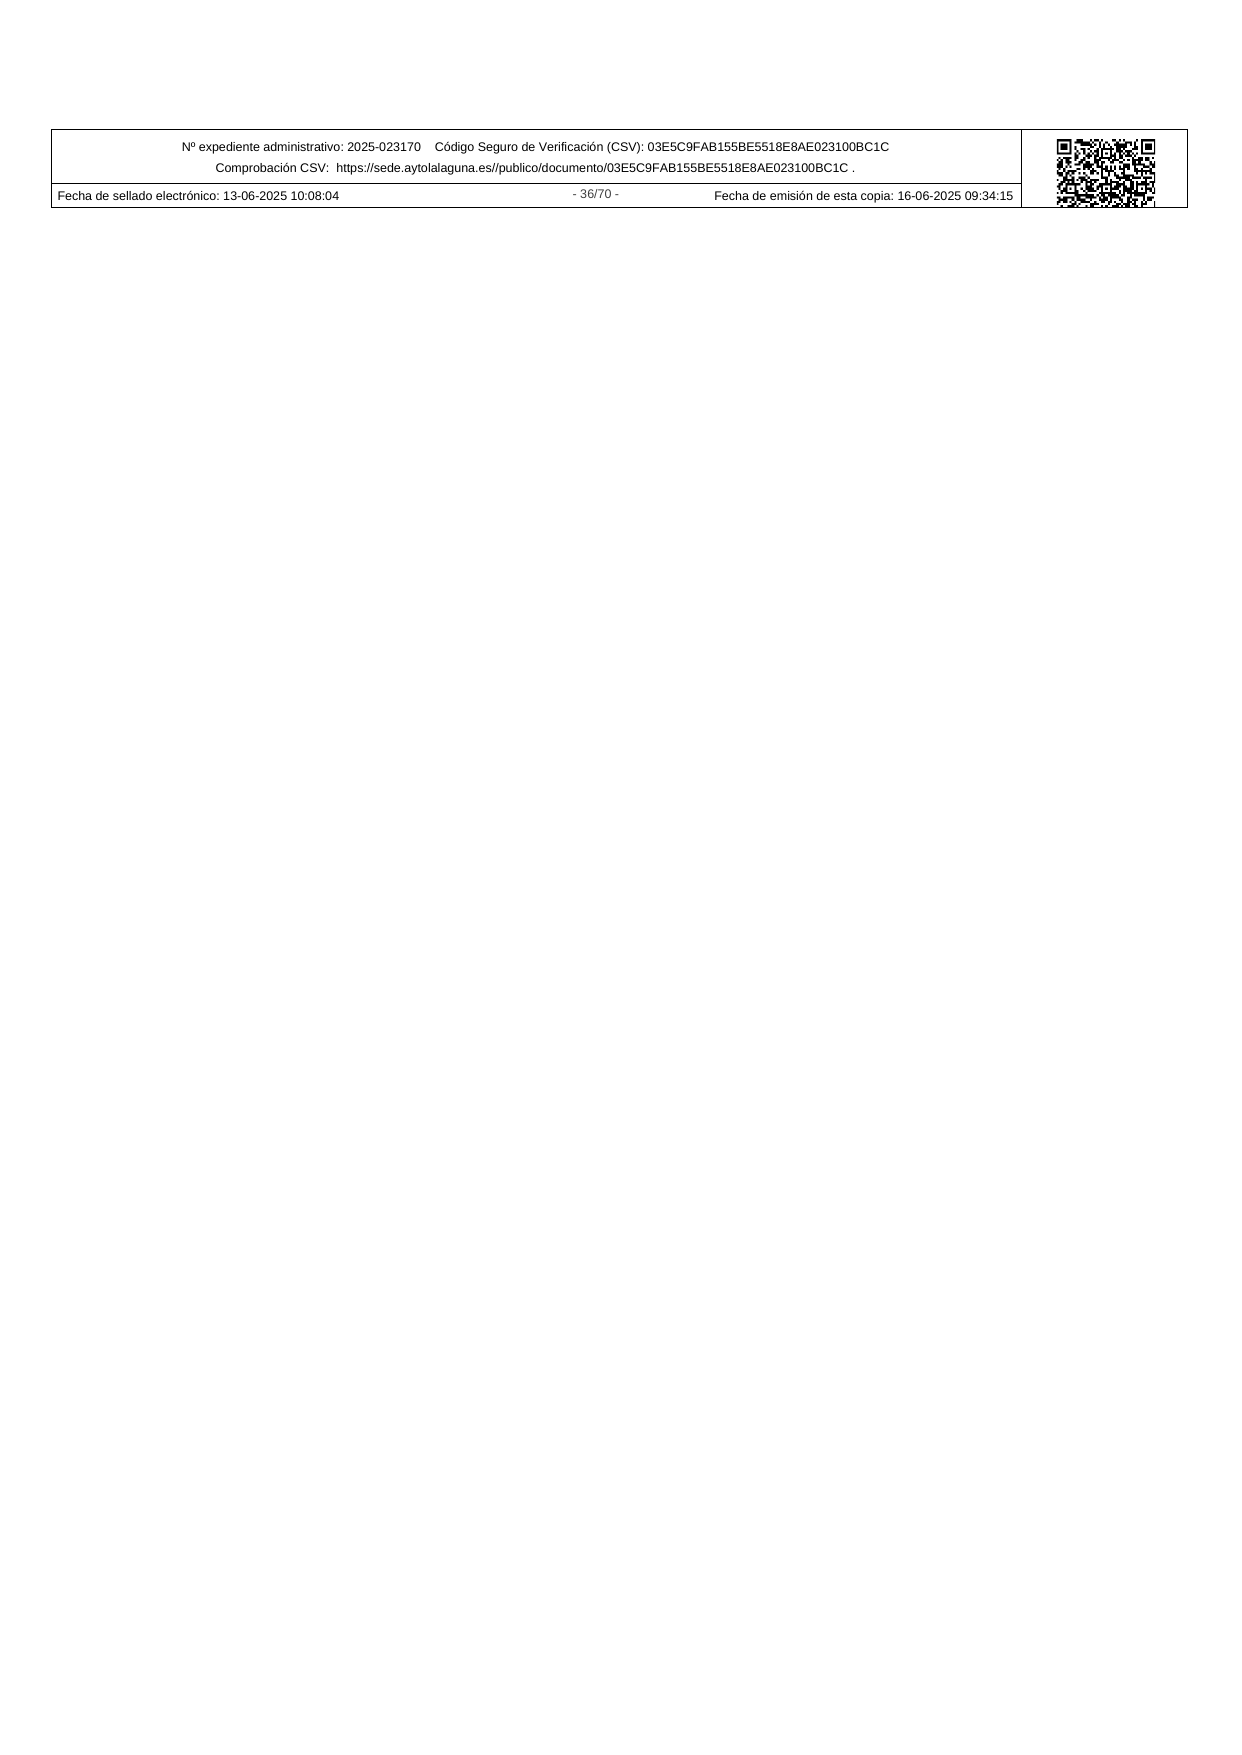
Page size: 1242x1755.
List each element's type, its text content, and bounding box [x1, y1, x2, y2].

table_cell Fecha de sellado electrónico: 13-06-2025 10:08:04 - 36/70 - Fecha de emisión de esta copia: 16-06-2025 09:34:15 [52, 184, 1021, 207]
table_cell Nº expediente administrativo: 2025-023170 Código Seguro de Verificación (CSV): 03E5C9FAB155BE5518E8AE023100BC1C Comprobación CSV: https://sede.aytolalaguna.es//publico/documento/03E5C9FAB155BE5518E8AE023100BC1C . [52, 130, 1021, 183]
table_header [1022, 130, 1187, 207]
